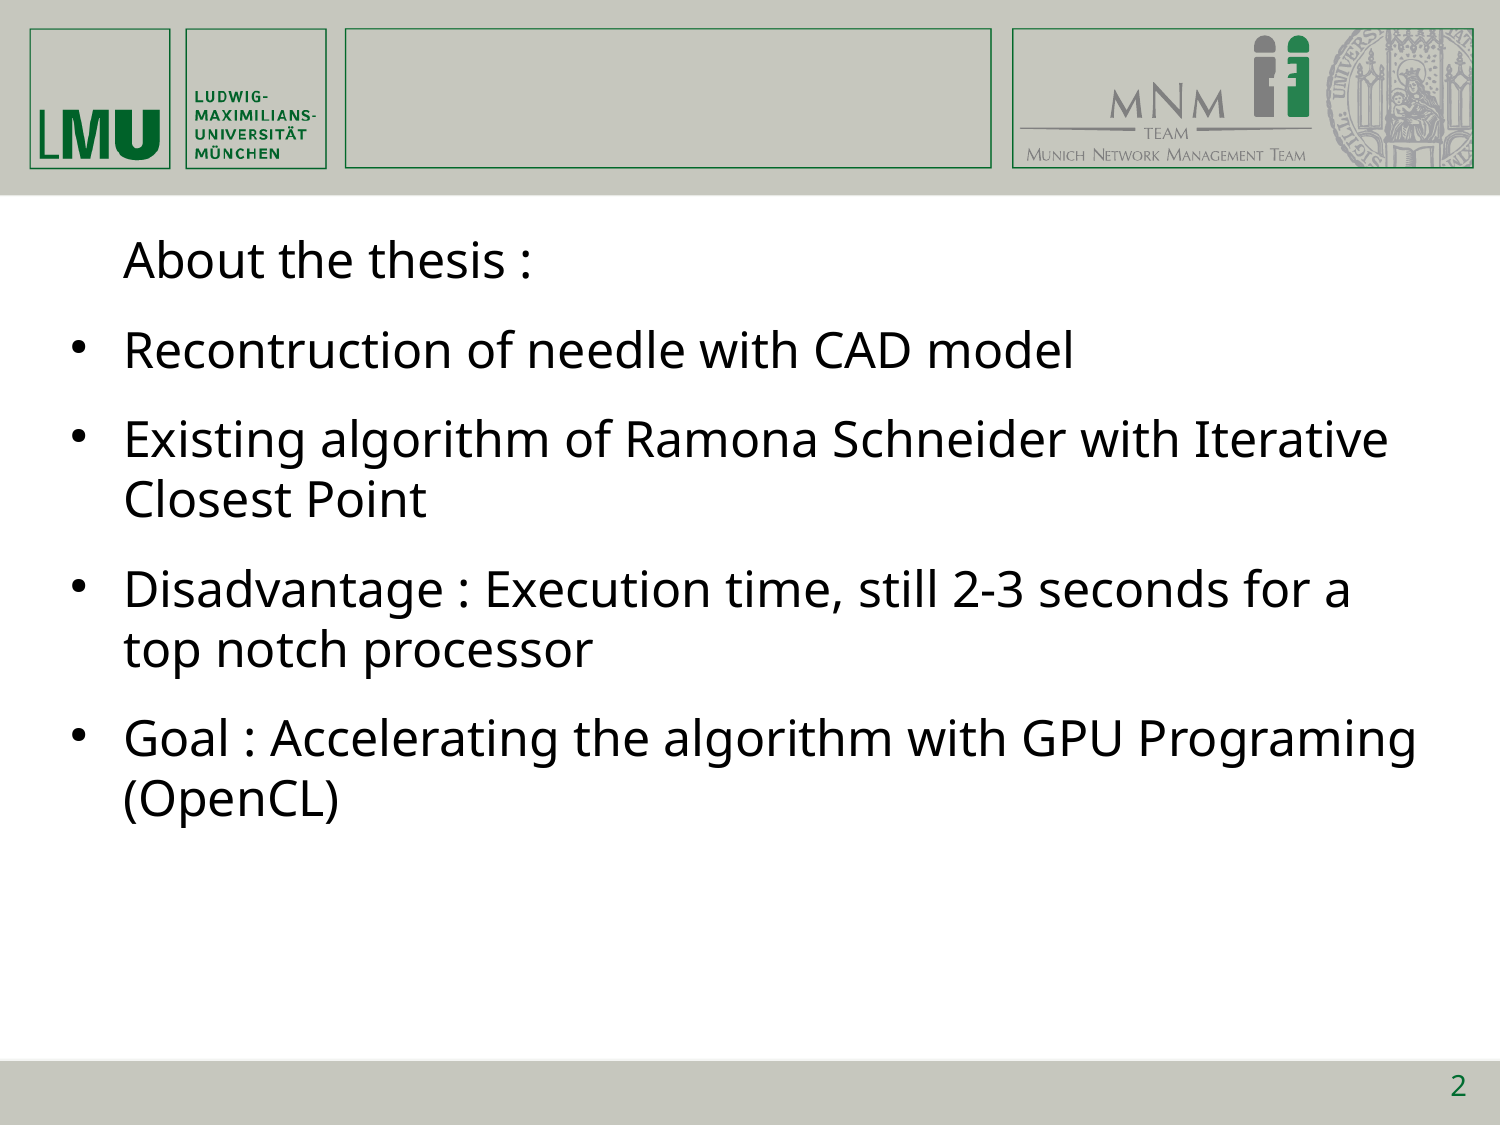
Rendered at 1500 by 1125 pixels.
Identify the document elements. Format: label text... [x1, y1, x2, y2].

title [339, 101, 987, 177]
list About the thesis : Recontruction of needle with CAD model Existing algorithm of Ramona Schneider with Iterative Closest Point Disadvantage : Execution time, still 2-3 seconds for a top notch processor Goal : Accelerating the algorithm with GPU Programing (OpenCL) [37, 221, 1459, 1025]
picture [0, 0, 1500, 196]
slide_number [1352, 1059, 1483, 1108]
picture [0, 1059, 1500, 1125]
